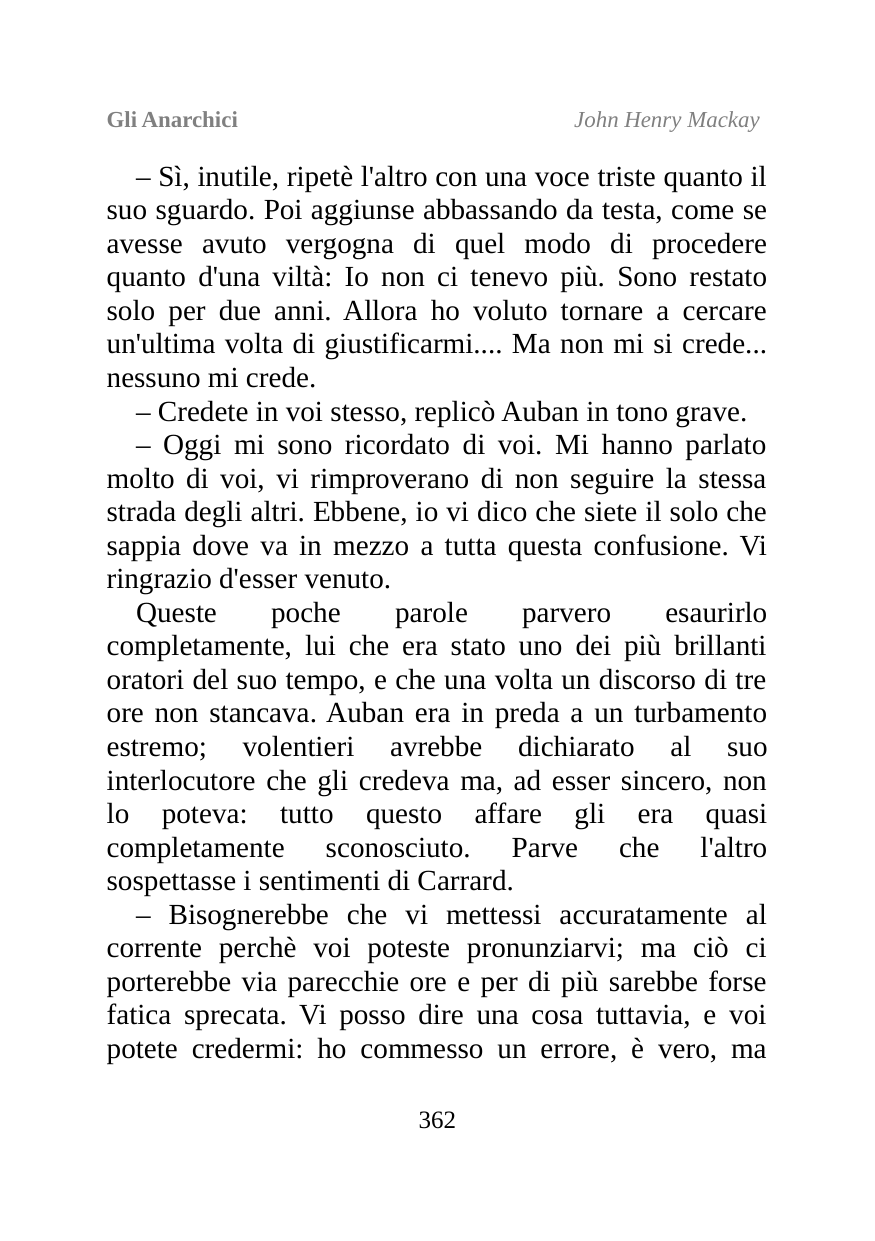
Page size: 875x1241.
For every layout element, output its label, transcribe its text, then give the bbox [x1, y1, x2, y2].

text – Sì, inutile, ripetè l'altro con una voce triste quanto il suo sguardo. Poi aggiunse abbassando da testa, come se avesse avuto vergogna di quel modo di procedere quanto d'una viltà: Io non ci tenevo più. Sono restato solo per due anni. Allora ho voluto tornare a cercare un'ultima volta di giustificarmi.... Ma non mi si crede... nessuno mi crede. [106, 159, 768, 394]
text Queste poche parole parvero esaurirlo completamente, lui che era stato uno dei più brillanti oratori del suo tempo, e che una volta un discorso di tre ore non stancava. Auban era in preda a un turbamento estremo; volentieri avrebbe dichiarato al suo interlocutore che gli credeva ma, ad esser sincero, non lo poteva: tutto questo affare gli era quasi completamente sconosciuto. Parve che l'altro sospettasse i sentimenti di Carrard. [106, 595, 768, 897]
text – Oggi mi sono ricordato di voi. Mi hanno parlato molto di voi, vi rimproverano di non seguire la stessa strada degli altri. Ebbene, io vi dico che siete il solo che sappia dove va in mezzo a tutta questa confusione. Vi ringrazio d'esser venuto. [106, 427, 768, 595]
text – Bisognerebbe che vi mettessi accuratamente al corrente perchè voi poteste pronunziarvi; ma ciò ci porterebbe via parecchie ore e per di più sarebbe forse fatica sprecata. Vi posso dire una cosa tuttavia, e voi potete credermi: ho commesso un errore, è vero, ma [106, 897, 768, 1064]
text – Credete in voi stesso, replicò Auban in tono grave. [106, 394, 768, 427]
